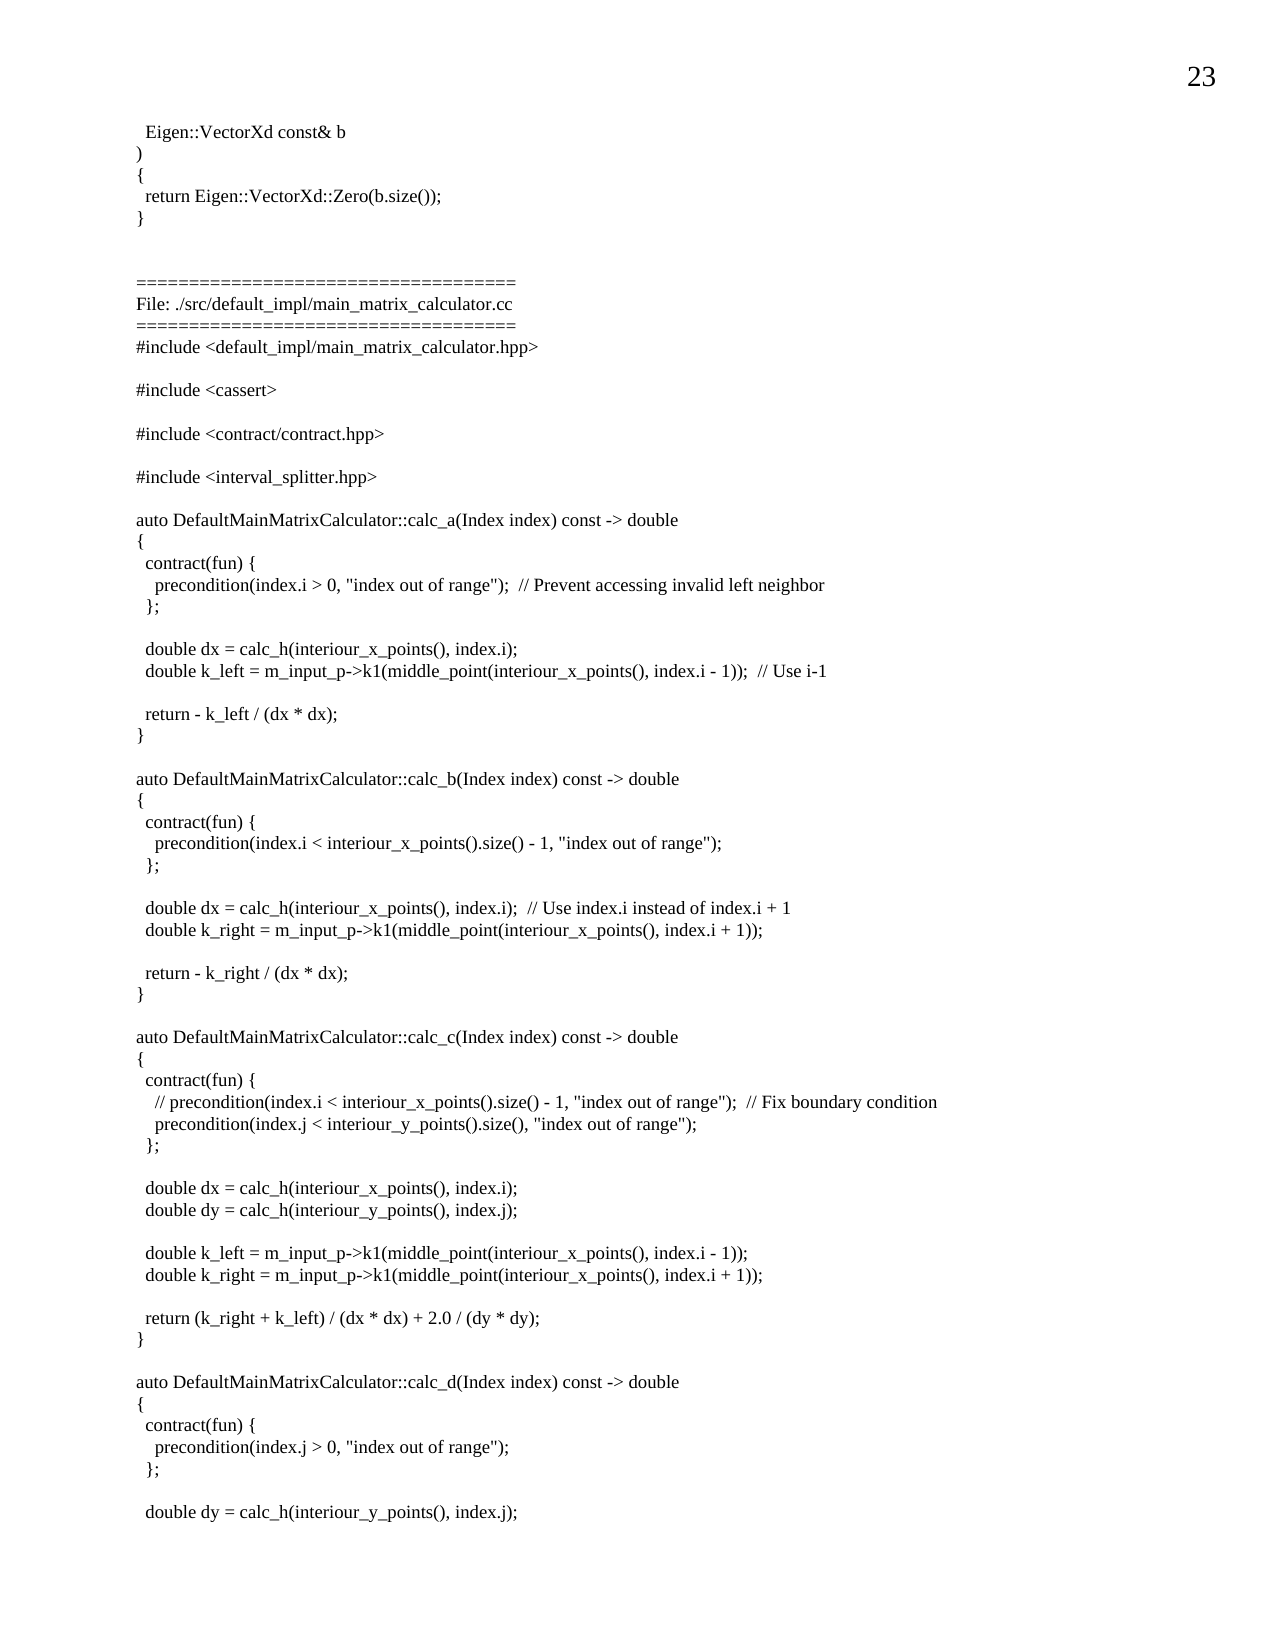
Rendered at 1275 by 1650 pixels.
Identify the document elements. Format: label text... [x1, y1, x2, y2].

text double k_right = m_input_p->k1(middle_point(interiour_x_points(), index.i + 1)); [133, 918, 1214, 940]
text precondition(index.j < interiour_y_points().size(), "index out of range"); [133, 1112, 1214, 1134]
text ==================================== [133, 272, 1214, 293]
text Eigen::VectorXd const& b [133, 121, 1214, 142]
text { [133, 1048, 1214, 1069]
text } [133, 1328, 1214, 1350]
text #include <contract/contract.hpp> [133, 422, 1214, 444]
text // precondition(index.i < interiour_x_points().size() - 1, "index out of range"); // Fix boundary condition [133, 1091, 1214, 1112]
text double dx = calc_h(interiour_x_points(), index.i); // Use index.i instead of index.i + 1 [133, 897, 1214, 918]
text contract(fun) { [133, 552, 1214, 573]
text double k_right = m_input_p->k1(middle_point(interiour_x_points(), index.i + 1)); [133, 1263, 1214, 1285]
text ==================================== [133, 315, 1214, 336]
text contract(fun) { [133, 1069, 1214, 1091]
text return - k_left / (dx * dx); [133, 703, 1214, 724]
text } [133, 724, 1214, 746]
text { [133, 530, 1214, 552]
text precondition(index.j > 0, "index out of range"); [133, 1436, 1214, 1457]
text return - k_right / (dx * dx); [133, 962, 1214, 983]
text #include <cassert> [133, 379, 1214, 401]
text double k_left = m_input_p->k1(middle_point(interiour_x_points(), index.i - 1)); [133, 1242, 1214, 1263]
text double k_left = m_input_p->k1(middle_point(interiour_x_points(), index.i - 1)); // Use i-1 [133, 660, 1214, 681]
text { [133, 164, 1214, 185]
text }; [133, 595, 1214, 617]
text precondition(index.i < interiour_x_points().size() - 1, "index out of range"); [133, 832, 1214, 854]
text { [133, 1393, 1214, 1414]
text #include <interval_splitter.hpp> [133, 466, 1214, 487]
text #include <default_impl/main_matrix_calculator.hpp> [133, 336, 1214, 358]
text double dy = calc_h(interiour_y_points(), index.j); [133, 1199, 1214, 1220]
text double dx = calc_h(interiour_x_points(), index.i); [133, 1177, 1214, 1199]
text ) [133, 142, 1214, 164]
text double dy = calc_h(interiour_y_points(), index.j); [133, 1501, 1214, 1522]
text contract(fun) { [133, 811, 1214, 832]
text }; [133, 1457, 1214, 1479]
text auto DefaultMainMatrixCalculator::calc_c(Index index) const -> double [133, 1026, 1214, 1048]
text precondition(index.i > 0, "index out of range"); // Prevent accessing invalid left neighbor [133, 573, 1214, 595]
text auto DefaultMainMatrixCalculator::calc_b(Index index) const -> double [133, 767, 1214, 789]
text } [133, 983, 1214, 1005]
text File: ./src/default_impl/main_matrix_calculator.cc [133, 293, 1214, 315]
text { [133, 789, 1214, 811]
text double dx = calc_h(interiour_x_points(), index.i); [133, 638, 1214, 660]
text }; [133, 1134, 1214, 1156]
text return (k_right + k_left) / (dx * dx) + 2.0 / (dy * dy); [133, 1307, 1214, 1328]
text auto DefaultMainMatrixCalculator::calc_d(Index index) const -> double [133, 1371, 1214, 1393]
text auto DefaultMainMatrixCalculator::calc_a(Index index) const -> double [133, 509, 1214, 530]
text }; [133, 854, 1214, 875]
text return Eigen::VectorXd::Zero(b.size()); [133, 185, 1214, 207]
text contract(fun) { [133, 1414, 1214, 1436]
text } [133, 207, 1214, 228]
